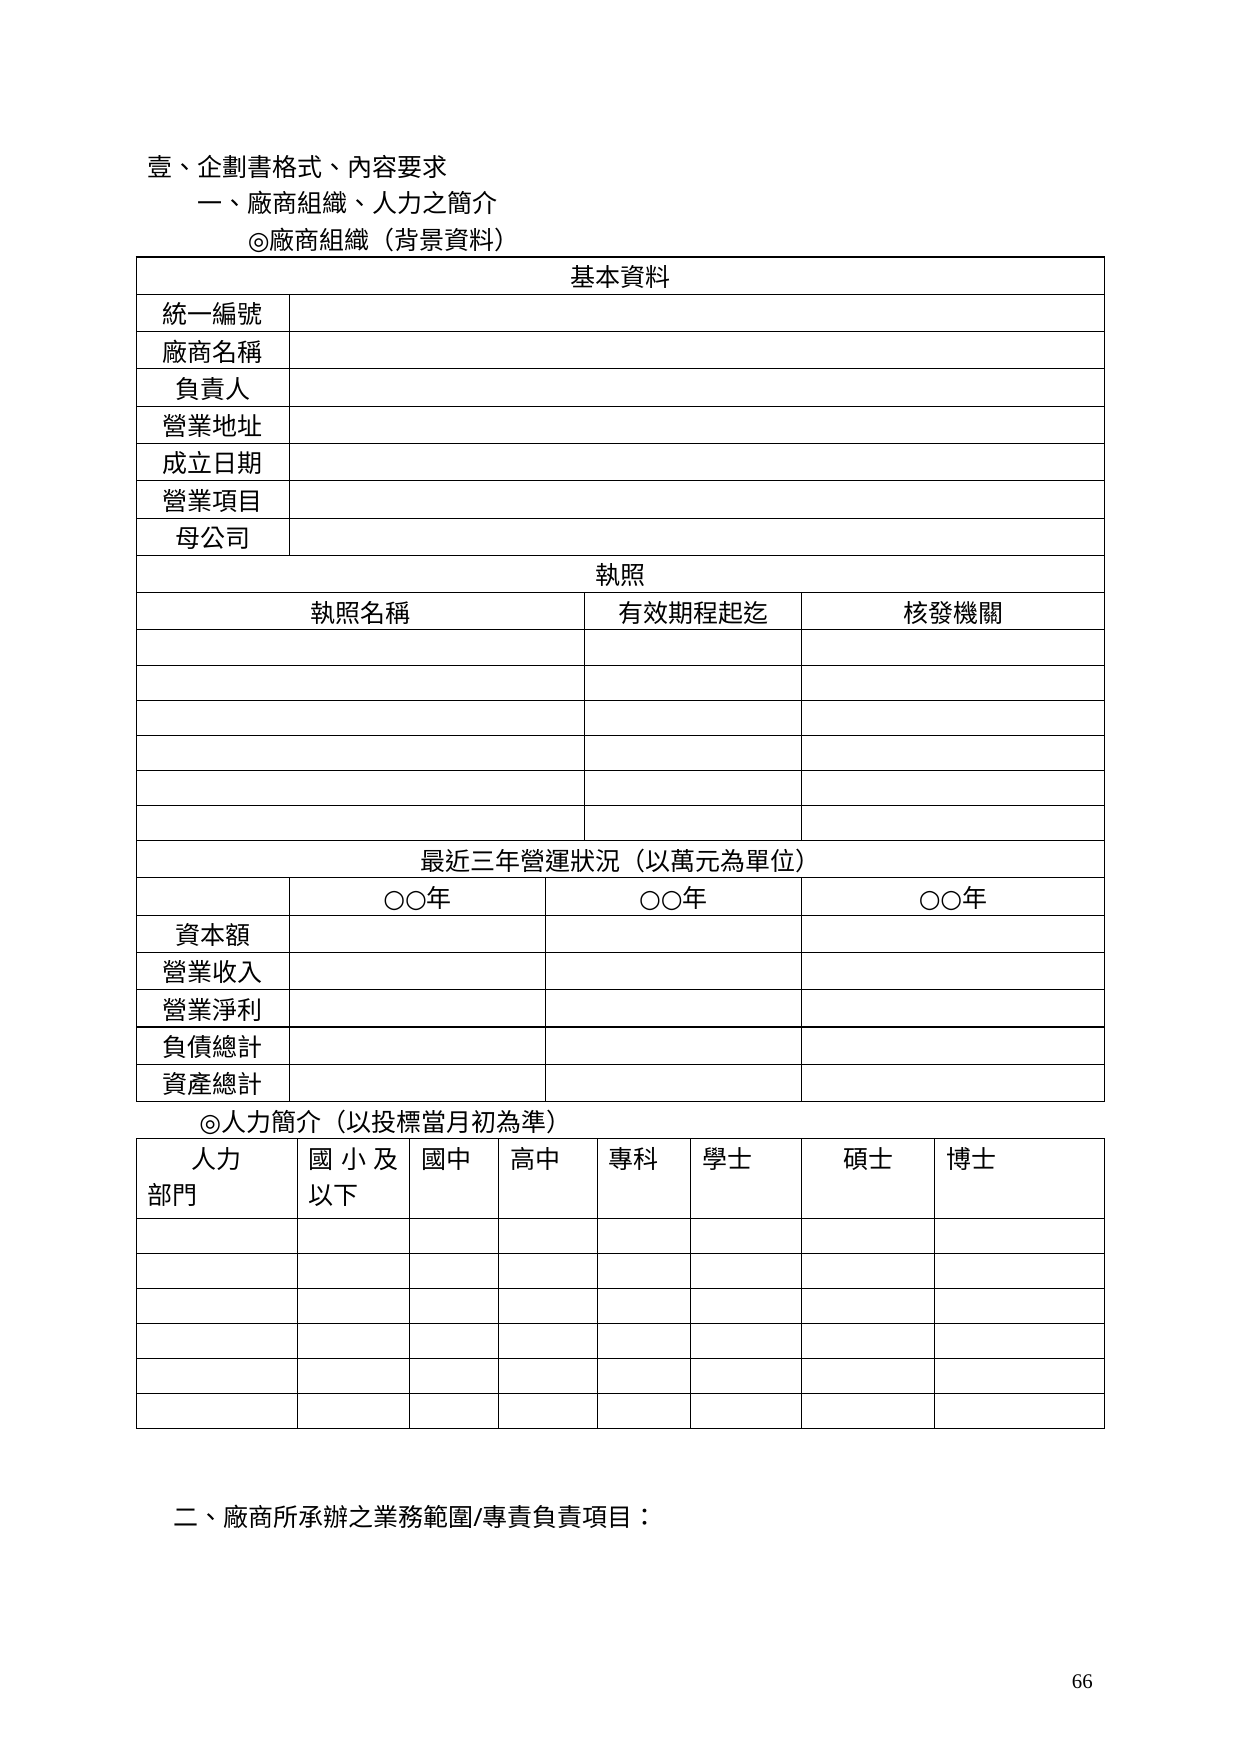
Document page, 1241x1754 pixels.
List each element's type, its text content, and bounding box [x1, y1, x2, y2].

table_cell [136, 1429, 1104, 1463]
table_cell [585, 771, 801, 805]
table_cell [136, 1463, 1104, 1497]
table_cell [935, 1254, 1104, 1288]
table_cell [137, 736, 584, 770]
table_cell [691, 1254, 801, 1288]
table_cell [802, 1254, 934, 1288]
table_cell [691, 1289, 801, 1323]
table_cell 負責人 [137, 369, 289, 406]
table_cell [136, 1534, 1104, 1603]
table_cell [585, 630, 801, 664]
table_cell [802, 1219, 934, 1253]
table_cell [935, 1394, 1104, 1428]
table_cell ○○年 [546, 878, 801, 914]
table_cell [598, 1219, 690, 1253]
table_cell 核發機關 [802, 593, 1104, 629]
table_cell [290, 1065, 545, 1101]
table_cell [290, 1028, 545, 1064]
table_cell [585, 701, 801, 735]
table_cell [802, 953, 1104, 989]
table_cell [290, 990, 545, 1026]
table_cell ○○年 [802, 878, 1104, 914]
table_cell 博士 [935, 1139, 1104, 1217]
text 壹、企劃書格式、內容要求 [148, 148, 1079, 184]
table_cell [137, 1254, 297, 1288]
table_cell [410, 1359, 498, 1393]
table_cell [410, 1394, 498, 1428]
table_cell 營業項目 [137, 481, 289, 517]
table_cell ○○年 [290, 878, 545, 914]
table_cell [691, 1324, 801, 1358]
table_cell [802, 990, 1104, 1026]
table_cell [691, 1359, 801, 1393]
table_cell [598, 1254, 690, 1288]
table_cell [298, 1254, 409, 1288]
table_cell 國小及以下 [298, 1139, 409, 1217]
table_cell [290, 369, 1104, 406]
table_cell [298, 1394, 409, 1428]
table_cell [802, 1394, 934, 1428]
table_cell 國中 [410, 1139, 498, 1217]
table_cell ◎人力簡介（以投標當月初為準） [136, 1102, 1104, 1138]
table_cell [410, 1289, 498, 1323]
table_cell [137, 1289, 297, 1323]
table_cell [802, 666, 1104, 699]
table_cell [298, 1219, 409, 1253]
table_cell [935, 1219, 1104, 1253]
table_cell [802, 806, 1104, 840]
table_cell 營業收入 [137, 953, 289, 989]
table_cell [546, 953, 801, 989]
table_cell [546, 916, 801, 952]
table_cell 營業地址 [137, 407, 289, 443]
table_cell [935, 1359, 1104, 1393]
table_cell [802, 630, 1104, 664]
table_cell [802, 1289, 934, 1323]
table_cell 有效期程起迄 [585, 593, 801, 629]
table_cell [546, 990, 801, 1026]
table_cell [499, 1359, 597, 1393]
table_cell [802, 701, 1104, 735]
table_cell [290, 953, 545, 989]
table_cell 成立日期 [137, 444, 289, 480]
table_cell [290, 481, 1104, 517]
table_cell 統一編號 [137, 295, 289, 331]
table_cell 碩士 [802, 1139, 934, 1217]
table_cell [137, 1324, 297, 1358]
table_cell [410, 1324, 498, 1358]
table_cell [499, 1219, 597, 1253]
table_cell [137, 771, 584, 805]
table_cell 人力 部門 [137, 1139, 297, 1217]
table_cell [410, 1219, 498, 1253]
table_cell [585, 666, 801, 699]
table_cell [598, 1359, 690, 1393]
text ◎廠商組織（背景資料） [248, 220, 1092, 256]
table_cell [546, 1028, 801, 1064]
table_cell 學士 [691, 1139, 801, 1217]
table_cell 母公司 [137, 519, 289, 555]
table_cell 執照 [137, 556, 1104, 592]
table_cell [290, 332, 1104, 368]
table_cell [137, 1394, 297, 1428]
table_cell 二、廠商所承辦之業務範圍/專責負責項目： [136, 1497, 1104, 1533]
table_cell [935, 1324, 1104, 1358]
table_cell 廠商名稱 [137, 332, 289, 368]
table_cell [290, 407, 1104, 443]
table_cell [298, 1359, 409, 1393]
table_cell [802, 1324, 934, 1358]
table_cell [298, 1324, 409, 1358]
table_cell 營業淨利 [137, 990, 289, 1026]
table_cell 專科 [598, 1139, 690, 1217]
table_cell [598, 1394, 690, 1428]
table_cell [499, 1254, 597, 1288]
table_cell [802, 771, 1104, 805]
table_cell [298, 1289, 409, 1323]
table_cell [290, 444, 1104, 480]
table_cell [137, 701, 584, 735]
table_header 基本資料 [137, 258, 1104, 294]
table_cell [137, 1359, 297, 1393]
table_cell [802, 1065, 1104, 1101]
table_cell [585, 736, 801, 770]
table_cell 負債總計 [137, 1028, 289, 1064]
table_cell [499, 1289, 597, 1323]
table_cell [802, 1359, 934, 1393]
table_cell [137, 1219, 297, 1253]
table_cell [290, 916, 545, 952]
table_cell [585, 806, 801, 840]
table_cell [410, 1254, 498, 1288]
table_cell [137, 630, 584, 664]
table_cell [802, 736, 1104, 770]
table_cell [137, 666, 584, 699]
table_cell [691, 1394, 801, 1428]
table_cell [802, 1028, 1104, 1064]
table_cell 執照名稱 [137, 593, 584, 629]
table_cell [598, 1289, 690, 1323]
table_cell [499, 1324, 597, 1358]
table_cell 資產總計 [137, 1065, 289, 1101]
table_cell [802, 916, 1104, 952]
table_cell 最近三年營運狀況（以萬元為單位） [137, 841, 1104, 877]
table_cell 高中 [499, 1139, 597, 1217]
table_cell [691, 1219, 801, 1253]
table_cell [546, 1065, 801, 1101]
table_cell 資本額 [137, 916, 289, 952]
table_cell [499, 1394, 597, 1428]
table_cell [598, 1324, 690, 1358]
text 一、廠商組織、人力之簡介 [198, 184, 1092, 220]
table_cell [290, 295, 1104, 331]
table_cell [137, 878, 289, 914]
table_cell [935, 1289, 1104, 1323]
table_cell [290, 519, 1104, 555]
table_cell [137, 806, 584, 840]
